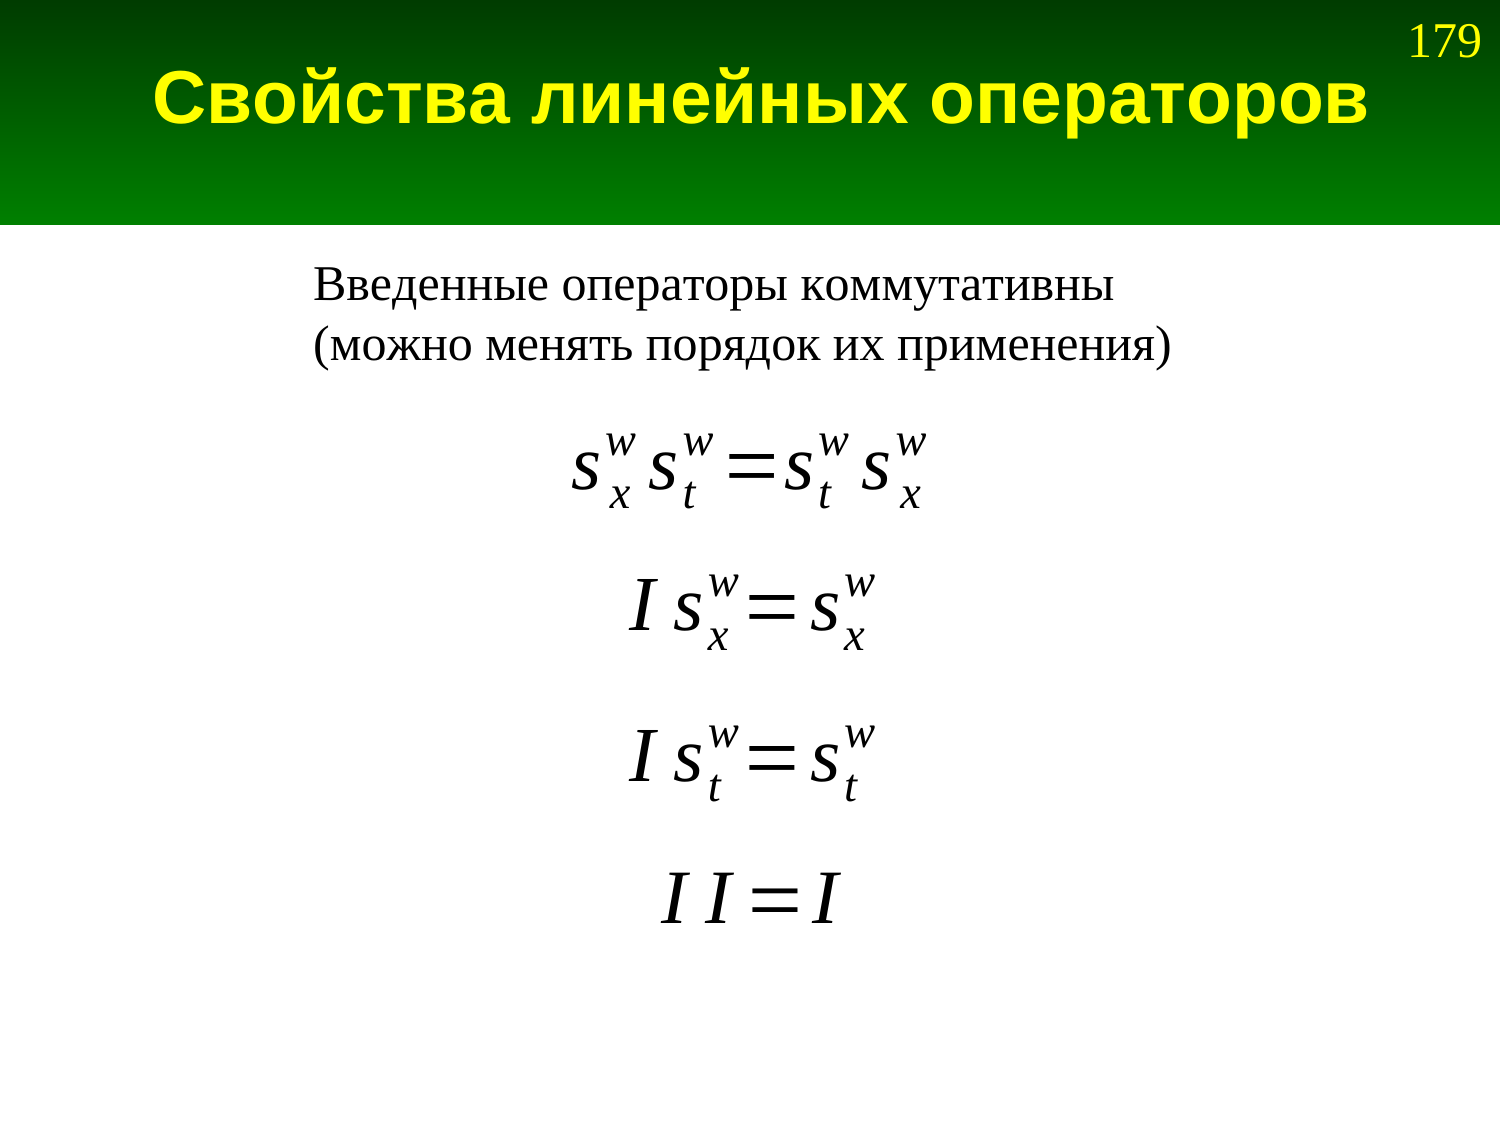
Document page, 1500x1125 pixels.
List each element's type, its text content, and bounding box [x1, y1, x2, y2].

chart [605, 552, 895, 662]
chart [637, 856, 863, 943]
chart [551, 410, 949, 520]
title Свойства линейных операторов [123, 0, 1399, 192]
text_box Введенные операторы коммутативны (можно менять порядок их применения) [298, 243, 1202, 378]
chart [605, 703, 895, 813]
